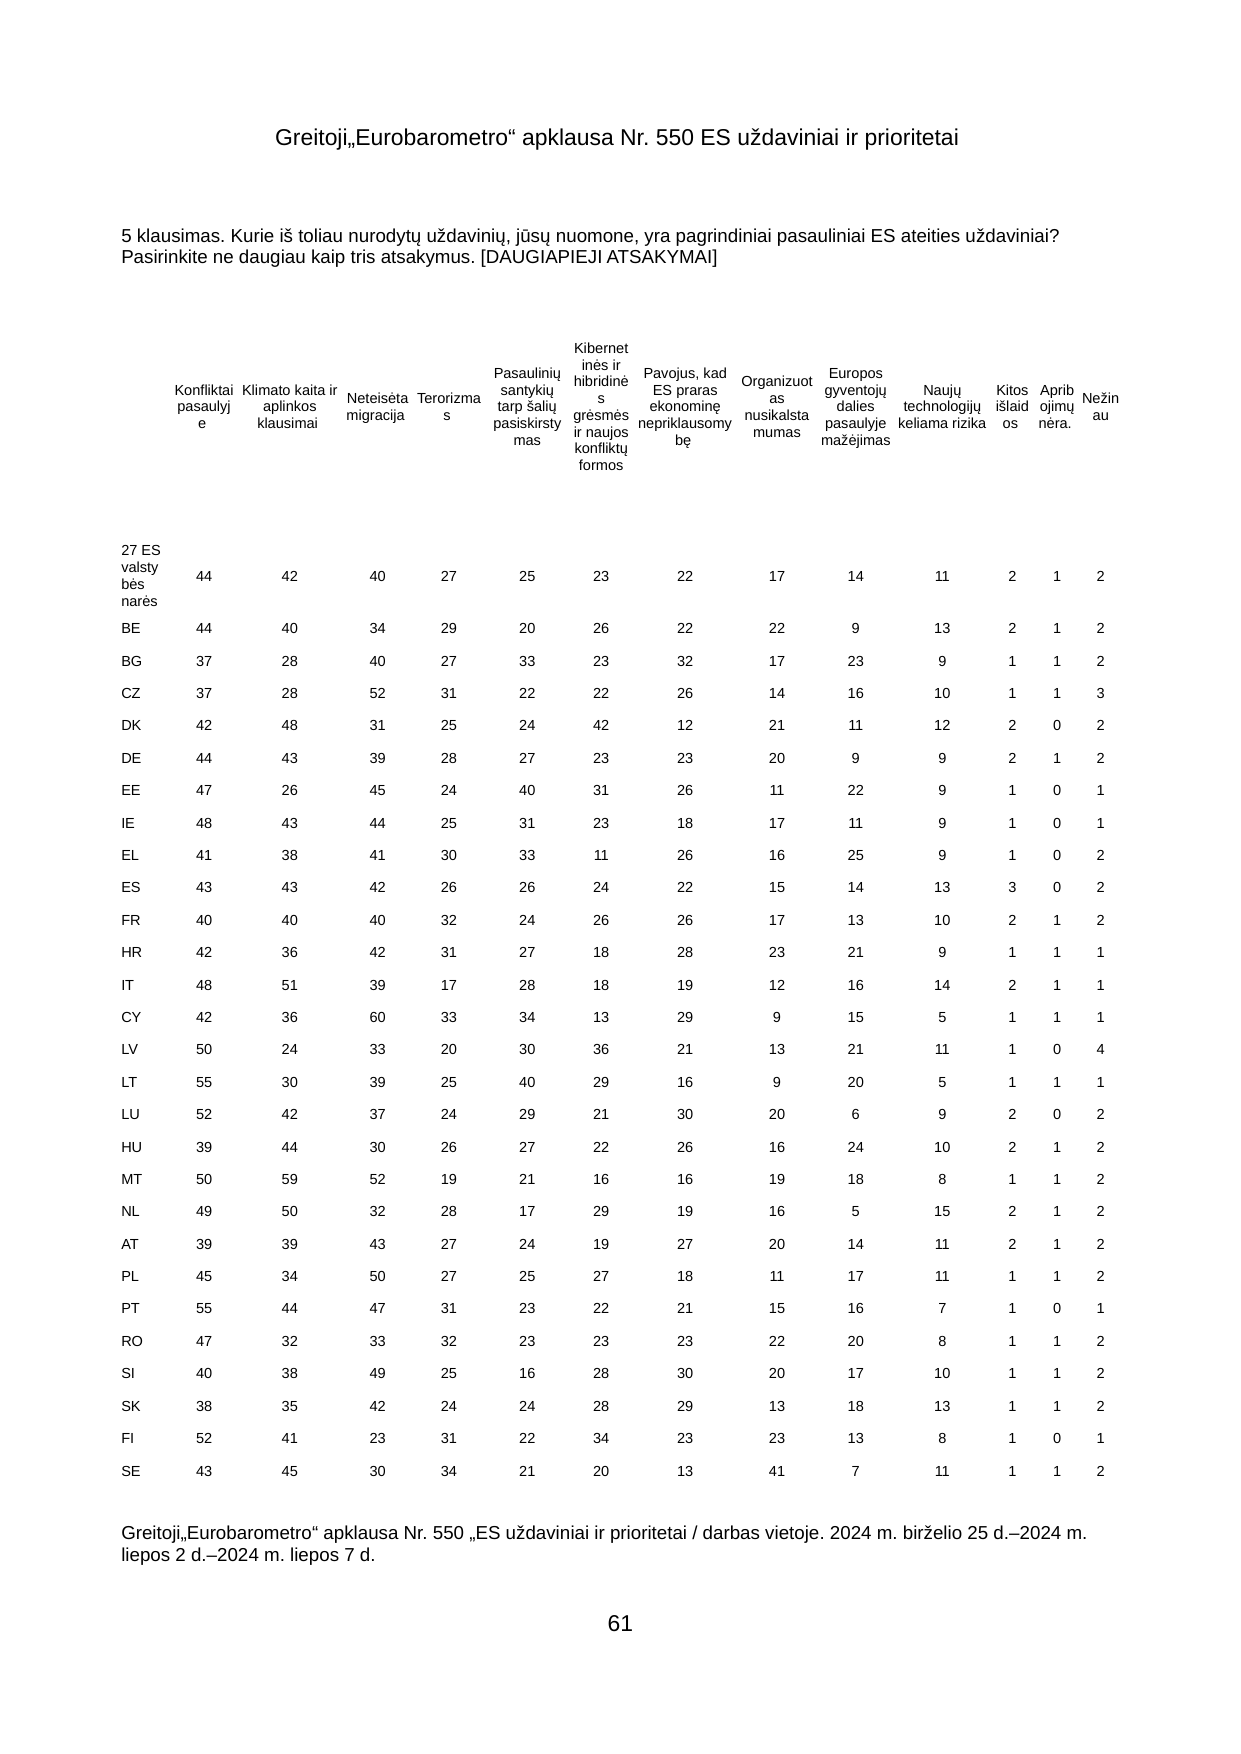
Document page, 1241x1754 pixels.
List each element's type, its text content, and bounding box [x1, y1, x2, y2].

table_cell 31 [413, 677, 484, 709]
table_cell 48 [237, 709, 342, 742]
table_cell 2 [989, 1228, 1035, 1260]
table_cell 1 [1035, 904, 1079, 936]
table_cell 2 [1079, 645, 1122, 677]
table_cell 44 [237, 1130, 342, 1163]
table_cell 39 [237, 1228, 342, 1260]
table_cell 40 [342, 539, 413, 612]
table_cell 2 [989, 1098, 1035, 1130]
table_cell 15 [738, 871, 816, 904]
table_cell 1 [1079, 1001, 1122, 1033]
table_cell 18 [816, 1163, 895, 1195]
table_cell 28 [570, 1390, 632, 1422]
table_cell 26 [413, 1130, 484, 1163]
table_cell 44 [171, 539, 237, 612]
table_cell [164, 1487, 171, 1519]
table_cell 33 [413, 1001, 484, 1033]
table_cell 22 [633, 539, 737, 612]
table_cell 23 [738, 936, 816, 968]
table_cell 29 [485, 1098, 569, 1130]
table_cell 11 [816, 806, 895, 839]
table_cell 2 [1079, 1454, 1122, 1487]
table_cell 1 [1079, 1422, 1122, 1454]
table_cell 20 [738, 1357, 816, 1389]
table_cell 2 [1079, 839, 1122, 871]
table_cell 25 [485, 1260, 569, 1292]
table_cell 40 [237, 904, 342, 936]
table_cell 34 [342, 612, 413, 644]
table_cell Organizuotas nusikalstamumas [738, 274, 816, 539]
table_cell 21 [633, 1033, 737, 1066]
table_cell 26 [633, 839, 737, 871]
table_cell 27 [485, 742, 569, 774]
table_cell Nežinau [1079, 274, 1122, 539]
table_cell 21 [738, 709, 816, 742]
table_cell SK [118, 1390, 164, 1422]
table_cell 1 [989, 1066, 1035, 1098]
table_cell [570, 1487, 632, 1519]
table_cell 2 [1079, 1390, 1122, 1422]
table_cell 0 [1035, 1293, 1079, 1325]
table_cell 43 [237, 806, 342, 839]
table_cell Greitoji„Eurobarometro“ apklausa Nr. 550 „ES uždaviniai ir prioritetai / darbas vietoje. 2024 m. birželio 25 d.–2024 m. liepos 2 d.–2024 m. liepos 7 d. [118, 1519, 1122, 1568]
table_cell 2 [989, 904, 1035, 936]
table_cell 15 [816, 1001, 895, 1033]
table_cell 1 [1035, 1195, 1079, 1228]
table_cell 31 [342, 709, 413, 742]
table_cell 2 [1079, 871, 1122, 904]
table_cell 11 [738, 774, 816, 806]
table_cell 5 [816, 1195, 895, 1228]
table_cell BE [118, 612, 164, 644]
table_cell [164, 1195, 171, 1228]
table_cell [816, 1487, 895, 1519]
table_cell 13 [738, 1033, 816, 1066]
table_cell 13 [895, 1390, 989, 1422]
table_cell 24 [413, 774, 484, 806]
table_cell 14 [816, 1228, 895, 1260]
table_cell 20 [413, 1033, 484, 1066]
table_cell 48 [171, 969, 237, 1001]
table_cell [164, 1454, 171, 1487]
table_cell 43 [342, 1228, 413, 1260]
table_cell [164, 612, 171, 644]
table_cell 28 [485, 969, 569, 1001]
table_cell 1 [1035, 969, 1079, 1001]
table_cell NL [118, 1195, 164, 1228]
table_cell 5 [895, 1066, 989, 1098]
table_cell 0 [1035, 774, 1079, 806]
table_cell 21 [816, 936, 895, 968]
table_cell 10 [895, 904, 989, 936]
table_cell 20 [738, 1228, 816, 1260]
table_cell DK [118, 709, 164, 742]
table_cell 8 [895, 1325, 989, 1357]
table_cell 59 [237, 1163, 342, 1195]
table_cell [164, 539, 171, 612]
table_cell [164, 839, 171, 871]
table_cell 2 [1079, 1325, 1122, 1357]
table_cell 16 [816, 1293, 895, 1325]
table_cell 22 [633, 871, 737, 904]
table_cell 23 [633, 1422, 737, 1454]
table_cell 31 [485, 806, 569, 839]
table_cell 9 [738, 1001, 816, 1033]
table_cell 3 [1079, 677, 1122, 709]
table_cell 43 [237, 871, 342, 904]
table_cell 23 [738, 1422, 816, 1454]
table_cell 45 [342, 774, 413, 806]
table_cell 21 [570, 1098, 632, 1130]
table_cell 32 [413, 1325, 484, 1357]
table_cell 23 [633, 742, 737, 774]
table_cell [164, 1325, 171, 1357]
table_cell 23 [570, 645, 632, 677]
table_cell 1 [1035, 936, 1079, 968]
table_cell 34 [485, 1001, 569, 1033]
table_cell 41 [738, 1454, 816, 1487]
table_cell 52 [171, 1098, 237, 1130]
table_cell 1 [1035, 1066, 1079, 1098]
table_cell 23 [485, 1293, 569, 1325]
table_cell 42 [342, 1390, 413, 1422]
table_cell [164, 936, 171, 968]
table_cell 27 [633, 1228, 737, 1260]
table_cell 10 [895, 1130, 989, 1163]
table_cell [164, 709, 171, 742]
table_cell 38 [171, 1390, 237, 1422]
table_cell [118, 1487, 164, 1519]
table_cell 1 [989, 1001, 1035, 1033]
table_cell FI [118, 1422, 164, 1454]
table_cell 23 [633, 1325, 737, 1357]
table_cell [485, 1487, 569, 1519]
table_cell 39 [342, 969, 413, 1001]
table_cell 27 [413, 645, 484, 677]
table_cell 14 [816, 539, 895, 612]
table_cell ES [118, 871, 164, 904]
table_cell 24 [485, 1228, 569, 1260]
table_cell 17 [738, 539, 816, 612]
table_cell PL [118, 1260, 164, 1292]
table_cell [164, 645, 171, 677]
table_cell Europos gyventojų dalies pasaulyje mažėjimas [816, 274, 895, 539]
table_cell 1 [989, 1033, 1035, 1066]
table_cell 2 [1079, 1260, 1122, 1292]
table_cell 30 [342, 1454, 413, 1487]
table_cell LU [118, 1098, 164, 1130]
table_cell 26 [633, 1130, 737, 1163]
table_cell 40 [485, 1066, 569, 1098]
table_cell 2 [989, 1130, 1035, 1163]
table_cell 11 [895, 1228, 989, 1260]
table_cell 33 [485, 645, 569, 677]
table_cell 36 [237, 1001, 342, 1033]
table_cell 1 [1079, 1066, 1122, 1098]
table_cell 31 [413, 1293, 484, 1325]
table_cell 12 [895, 709, 989, 742]
table_cell 1 [989, 1163, 1035, 1195]
table_cell [164, 1228, 171, 1260]
table_cell 1 [1035, 1357, 1079, 1389]
table_cell 18 [816, 1390, 895, 1422]
table_cell 9 [895, 1098, 989, 1130]
table_cell 18 [570, 936, 632, 968]
table_cell EE [118, 774, 164, 806]
table_cell [164, 1130, 171, 1163]
table_cell 38 [237, 1357, 342, 1389]
table_cell 50 [342, 1260, 413, 1292]
table_cell 24 [413, 1098, 484, 1130]
table_cell 52 [342, 677, 413, 709]
table_cell 10 [895, 677, 989, 709]
table_cell [738, 1487, 816, 1519]
table_cell 35 [237, 1390, 342, 1422]
table_cell 31 [413, 936, 484, 968]
table_cell 7 [816, 1454, 895, 1487]
table_cell 22 [570, 1293, 632, 1325]
table_cell 2 [1079, 1357, 1122, 1389]
table_cell 27 [485, 936, 569, 968]
table_cell 44 [171, 612, 237, 644]
table_cell 29 [633, 1001, 737, 1033]
table_cell [237, 1487, 342, 1519]
table_cell 28 [237, 645, 342, 677]
table_cell [164, 1260, 171, 1292]
table_cell 41 [171, 839, 237, 871]
table_cell 13 [816, 1422, 895, 1454]
table_cell 29 [570, 1066, 632, 1098]
table_cell 1 [1035, 1454, 1079, 1487]
table_cell FR [118, 904, 164, 936]
table_cell 13 [895, 871, 989, 904]
table_cell 19 [570, 1228, 632, 1260]
table_cell 39 [171, 1228, 237, 1260]
table_cell 29 [633, 1390, 737, 1422]
table_header 5 klausimas. Kurie iš toliau nurodytų uždavinių, jūsų nuomone, yra pagrindiniai pasauliniai ES ateities uždaviniai? Pasirinkite ne daugiau kaip tris atsakymus. [DAUGIAPIEJI ATSAKYMAI] [118, 218, 1122, 274]
table_cell 21 [633, 1293, 737, 1325]
table_cell 44 [237, 1293, 342, 1325]
table_cell 0 [1035, 871, 1079, 904]
table_cell 40 [342, 645, 413, 677]
table_cell 17 [485, 1195, 569, 1228]
table_cell 23 [570, 1325, 632, 1357]
table_cell 14 [895, 969, 989, 1001]
table_cell 49 [342, 1357, 413, 1389]
table_cell RO [118, 1325, 164, 1357]
table_cell 50 [171, 1163, 237, 1195]
table_cell 2 [1079, 1130, 1122, 1163]
table_cell 60 [342, 1001, 413, 1033]
table_cell 1 [989, 1454, 1035, 1487]
table_cell 42 [171, 1001, 237, 1033]
table_cell 1 [1035, 1130, 1079, 1163]
table_cell 2 [1079, 1098, 1122, 1130]
table_cell 1 [989, 1390, 1035, 1422]
table_cell 2 [1079, 742, 1122, 774]
table_cell 1 [989, 1260, 1035, 1292]
table_cell 30 [485, 1033, 569, 1066]
table_cell 37 [171, 645, 237, 677]
table_cell AT [118, 1228, 164, 1260]
table_cell [989, 1487, 1035, 1519]
table_cell 1 [1035, 677, 1079, 709]
table_cell 19 [633, 1195, 737, 1228]
table_cell 21 [485, 1163, 569, 1195]
table_cell BG [118, 645, 164, 677]
table_cell 16 [570, 1163, 632, 1195]
table_cell 48 [171, 806, 237, 839]
table_cell 14 [816, 871, 895, 904]
table_cell 2 [1079, 1163, 1122, 1195]
table_cell 42 [570, 709, 632, 742]
table_cell 1 [1079, 774, 1122, 806]
table_cell 5 [895, 1001, 989, 1033]
table_cell 36 [237, 936, 342, 968]
table_cell 9 [895, 645, 989, 677]
table_cell 41 [237, 1422, 342, 1454]
table_cell 11 [895, 1260, 989, 1292]
table_cell [342, 1487, 413, 1519]
table_cell 16 [633, 1066, 737, 1098]
table_cell 16 [485, 1357, 569, 1389]
table_cell 0 [1035, 1098, 1079, 1130]
table_cell 20 [816, 1325, 895, 1357]
table_cell 13 [738, 1390, 816, 1422]
table_cell 20 [570, 1454, 632, 1487]
table_cell 16 [633, 1163, 737, 1195]
table_cell 13 [633, 1454, 737, 1487]
table_cell [164, 969, 171, 1001]
table_cell 33 [342, 1325, 413, 1357]
table_cell 1 [989, 677, 1035, 709]
table_cell [1079, 1487, 1122, 1519]
table_cell 15 [895, 1195, 989, 1228]
table_cell 32 [413, 904, 484, 936]
table_cell 9 [895, 806, 989, 839]
table_cell 11 [895, 1033, 989, 1066]
table_cell 1 [989, 645, 1035, 677]
table_cell 26 [413, 871, 484, 904]
table_cell Pavojus, kad ES praras ekonominę nepriklausomybę [633, 274, 737, 539]
table_cell [1035, 1487, 1079, 1519]
table_cell 16 [738, 839, 816, 871]
table_cell 24 [816, 1130, 895, 1163]
table_cell 0 [1035, 806, 1079, 839]
table_cell 32 [342, 1195, 413, 1228]
table_cell PT [118, 1293, 164, 1325]
table_cell 44 [342, 806, 413, 839]
table_cell 1 [1079, 936, 1122, 968]
table_cell 3 [989, 871, 1035, 904]
table_cell [164, 774, 171, 806]
table_cell 25 [816, 839, 895, 871]
table_cell 40 [485, 774, 569, 806]
table_cell 17 [816, 1260, 895, 1292]
table_cell 19 [738, 1163, 816, 1195]
table_cell 0 [1035, 839, 1079, 871]
table_cell 24 [237, 1033, 342, 1066]
table_cell 19 [633, 969, 737, 1001]
table_cell 1 [989, 1357, 1035, 1389]
table_cell 13 [570, 1001, 632, 1033]
table_cell 16 [738, 1195, 816, 1228]
table_cell 27 ES valstybės narės [118, 539, 164, 612]
table_cell 25 [413, 709, 484, 742]
table_cell 28 [237, 677, 342, 709]
table_cell 1 [1079, 969, 1122, 1001]
table_cell 40 [342, 904, 413, 936]
table_cell 31 [570, 774, 632, 806]
table_cell [164, 677, 171, 709]
table_cell 9 [816, 612, 895, 644]
table_cell 16 [816, 969, 895, 1001]
table_cell 20 [485, 612, 569, 644]
table_cell 43 [237, 742, 342, 774]
table_cell Klimato kaita ir aplinkos klausimai [237, 274, 342, 539]
table_cell 1 [989, 839, 1035, 871]
table_cell 22 [816, 774, 895, 806]
table_cell 38 [237, 839, 342, 871]
table_cell 47 [171, 774, 237, 806]
table_cell 22 [570, 677, 632, 709]
table_cell 42 [237, 1098, 342, 1130]
table_cell 17 [413, 969, 484, 1001]
table_cell Naujų technologijų keliama rizika [895, 274, 989, 539]
table_cell [164, 1390, 171, 1422]
table_cell 15 [738, 1293, 816, 1325]
table_cell 1 [989, 806, 1035, 839]
table_cell 2 [989, 612, 1035, 644]
table_cell 18 [570, 969, 632, 1001]
table_cell 32 [237, 1325, 342, 1357]
table_cell 55 [171, 1293, 237, 1325]
table_cell 8 [895, 1422, 989, 1454]
table_cell 24 [485, 709, 569, 742]
table_cell [164, 871, 171, 904]
table_cell SE [118, 1454, 164, 1487]
table_cell 1 [1079, 1293, 1122, 1325]
table_cell 14 [738, 677, 816, 709]
table_cell 24 [485, 1390, 569, 1422]
table_cell 37 [342, 1098, 413, 1130]
table_cell 24 [570, 871, 632, 904]
table_cell 1 [1035, 1260, 1079, 1292]
table_cell 1 [1035, 1163, 1079, 1195]
table_cell CZ [118, 677, 164, 709]
table_cell 27 [413, 1228, 484, 1260]
table_cell 6 [816, 1098, 895, 1130]
table_cell 40 [171, 1357, 237, 1389]
table_cell 1 [1035, 1001, 1079, 1033]
table_cell 11 [570, 839, 632, 871]
table_cell 2 [1079, 539, 1122, 612]
table_cell 31 [413, 1422, 484, 1454]
table_cell 27 [485, 1130, 569, 1163]
table_cell [164, 1001, 171, 1033]
table_cell 2 [1079, 904, 1122, 936]
table_cell 44 [171, 742, 237, 774]
table_cell 34 [413, 1454, 484, 1487]
table_cell 2 [989, 709, 1035, 742]
table_cell 37 [171, 677, 237, 709]
table_cell 1 [1035, 1228, 1079, 1260]
table_cell LV [118, 1033, 164, 1066]
table_cell [164, 1293, 171, 1325]
table_cell 17 [816, 1357, 895, 1389]
table_cell 1 [989, 1422, 1035, 1454]
table_cell 42 [342, 936, 413, 968]
table_cell 12 [633, 709, 737, 742]
table_cell 26 [237, 774, 342, 806]
table_cell Neteisėta migracija [342, 274, 413, 539]
table_cell 49 [171, 1195, 237, 1228]
table_cell 8 [895, 1163, 989, 1195]
table_cell 30 [633, 1098, 737, 1130]
table_cell 2 [1079, 1228, 1122, 1260]
table_cell 30 [413, 839, 484, 871]
table_cell 23 [570, 539, 632, 612]
table_cell 20 [738, 1098, 816, 1130]
table_cell 26 [633, 677, 737, 709]
table_cell 21 [816, 1033, 895, 1066]
table_cell 30 [342, 1130, 413, 1163]
table_cell 26 [570, 904, 632, 936]
table_cell 55 [171, 1066, 237, 1098]
table_cell 27 [413, 539, 484, 612]
table_cell 13 [816, 904, 895, 936]
table_cell 43 [171, 871, 237, 904]
table_cell 36 [570, 1033, 632, 1066]
table_cell 22 [485, 1422, 569, 1454]
table_cell HU [118, 1130, 164, 1163]
table_cell 22 [738, 612, 816, 644]
table_cell 29 [570, 1195, 632, 1228]
table_cell 26 [633, 774, 737, 806]
table_cell 22 [485, 677, 569, 709]
table_cell SI [118, 1357, 164, 1389]
table_cell 2 [989, 742, 1035, 774]
table_cell 1 [1035, 612, 1079, 644]
table_cell 1 [1035, 742, 1079, 774]
table_cell 25 [413, 806, 484, 839]
table_cell 25 [485, 539, 569, 612]
table_cell [413, 1487, 484, 1519]
table_cell 1 [989, 1325, 1035, 1357]
table_cell 11 [895, 1454, 989, 1487]
table_cell HR [118, 936, 164, 968]
table_cell 52 [342, 1163, 413, 1195]
table_cell 2 [989, 969, 1035, 1001]
table_cell 11 [816, 709, 895, 742]
table_cell 39 [342, 1066, 413, 1098]
table_cell 12 [738, 969, 816, 1001]
table_cell 9 [895, 936, 989, 968]
table_cell 34 [237, 1260, 342, 1292]
table_cell 9 [895, 742, 989, 774]
table_cell 13 [895, 612, 989, 644]
table_cell 1 [1035, 645, 1079, 677]
table_cell [171, 1487, 237, 1519]
table_cell 52 [171, 1422, 237, 1454]
table_cell 9 [816, 742, 895, 774]
table_cell 26 [633, 904, 737, 936]
table_cell 51 [237, 969, 342, 1001]
table_cell 2 [1079, 612, 1122, 644]
table_cell 30 [237, 1066, 342, 1098]
table_cell 1 [989, 1293, 1035, 1325]
table_cell [164, 806, 171, 839]
table_cell 33 [485, 839, 569, 871]
table_cell 1 [989, 774, 1035, 806]
table_cell 28 [570, 1357, 632, 1389]
table_cell [164, 1098, 171, 1130]
table_cell 2 [1079, 709, 1122, 742]
table_cell [633, 1487, 737, 1519]
table_cell Konfliktai pasaulyje [171, 274, 237, 539]
table_cell 23 [570, 806, 632, 839]
table_cell 28 [413, 742, 484, 774]
table_cell 42 [237, 539, 342, 612]
table_cell 0 [1035, 1033, 1079, 1066]
table_cell 39 [171, 1130, 237, 1163]
table_cell 0 [1035, 1422, 1079, 1454]
table_cell Kitos išlaidos [989, 274, 1035, 539]
table_cell 7 [895, 1293, 989, 1325]
table_cell 30 [633, 1357, 737, 1389]
table_cell 32 [633, 645, 737, 677]
table_cell [118, 274, 164, 539]
table_cell 1 [1035, 1325, 1079, 1357]
table_cell 9 [895, 774, 989, 806]
table_cell MT [118, 1163, 164, 1195]
table_cell [164, 1357, 171, 1389]
table_cell 27 [570, 1260, 632, 1292]
table_cell [895, 1487, 989, 1519]
table_cell 50 [237, 1195, 342, 1228]
table_cell 16 [738, 1130, 816, 1163]
table_cell 33 [342, 1033, 413, 1066]
table_cell 45 [171, 1260, 237, 1292]
table_cell 50 [171, 1033, 237, 1066]
table_cell 9 [895, 839, 989, 871]
table_cell [164, 274, 171, 539]
table_cell 24 [485, 904, 569, 936]
table_cell 27 [413, 1260, 484, 1292]
table_cell 29 [413, 612, 484, 644]
table_cell 17 [738, 645, 816, 677]
table_cell 43 [171, 1454, 237, 1487]
table_cell 23 [816, 645, 895, 677]
table_cell [164, 904, 171, 936]
table_cell CY [118, 1001, 164, 1033]
table_cell Kibernetinės ir hibridinės grėsmės ir naujos konfliktų formos [570, 274, 632, 539]
table_cell [164, 1033, 171, 1066]
table_cell 40 [237, 612, 342, 644]
table_cell 18 [633, 1260, 737, 1292]
table_cell 47 [342, 1293, 413, 1325]
table_cell 42 [342, 871, 413, 904]
table_cell 24 [413, 1390, 484, 1422]
table_cell Apribojimų nėra. [1035, 274, 1079, 539]
table_cell 1 [1035, 1390, 1079, 1422]
table_cell 4 [1079, 1033, 1122, 1066]
table_cell [164, 1422, 171, 1454]
table_cell Pasaulinių santykių tarp šalių pasiskirstymas [485, 274, 569, 539]
table_cell DE [118, 742, 164, 774]
table_cell 20 [738, 742, 816, 774]
table_cell LT [118, 1066, 164, 1098]
table_cell 42 [171, 936, 237, 968]
table_cell 2 [989, 1195, 1035, 1228]
table_cell 0 [1035, 709, 1079, 742]
table_cell 1 [1035, 539, 1079, 612]
table_cell [164, 1066, 171, 1098]
table_cell [164, 742, 171, 774]
table_cell 40 [171, 904, 237, 936]
table_cell 11 [738, 1260, 816, 1292]
table_cell 11 [895, 539, 989, 612]
table_cell 9 [738, 1066, 816, 1098]
table_cell 26 [570, 612, 632, 644]
table_cell 22 [570, 1130, 632, 1163]
table_cell 20 [816, 1066, 895, 1098]
table_cell EL [118, 839, 164, 871]
table_cell 47 [171, 1325, 237, 1357]
table_cell 28 [633, 936, 737, 968]
table_cell Terorizmas [413, 274, 484, 539]
table_cell 23 [342, 1422, 413, 1454]
table_cell 16 [816, 677, 895, 709]
table_cell 17 [738, 904, 816, 936]
table_cell 25 [413, 1357, 484, 1389]
table_cell 1 [1079, 806, 1122, 839]
table_cell IT [118, 969, 164, 1001]
table_cell 17 [738, 806, 816, 839]
table_cell 28 [413, 1195, 484, 1228]
table_cell 19 [413, 1163, 484, 1195]
table_cell 23 [570, 742, 632, 774]
table_cell 21 [485, 1454, 569, 1487]
table_cell 39 [342, 742, 413, 774]
table_cell 2 [1079, 1195, 1122, 1228]
table_cell 25 [413, 1066, 484, 1098]
table_cell 42 [171, 709, 237, 742]
table_cell IE [118, 806, 164, 839]
table_cell 23 [485, 1325, 569, 1357]
table_cell 18 [633, 806, 737, 839]
table_cell 22 [633, 612, 737, 644]
table_cell 41 [342, 839, 413, 871]
table_cell 2 [989, 539, 1035, 612]
table_cell [164, 1163, 171, 1195]
table_cell 34 [570, 1422, 632, 1454]
table_cell 10 [895, 1357, 989, 1389]
table_cell 1 [989, 936, 1035, 968]
table_cell 26 [485, 871, 569, 904]
table_cell 45 [237, 1454, 342, 1487]
table_cell 22 [738, 1325, 816, 1357]
